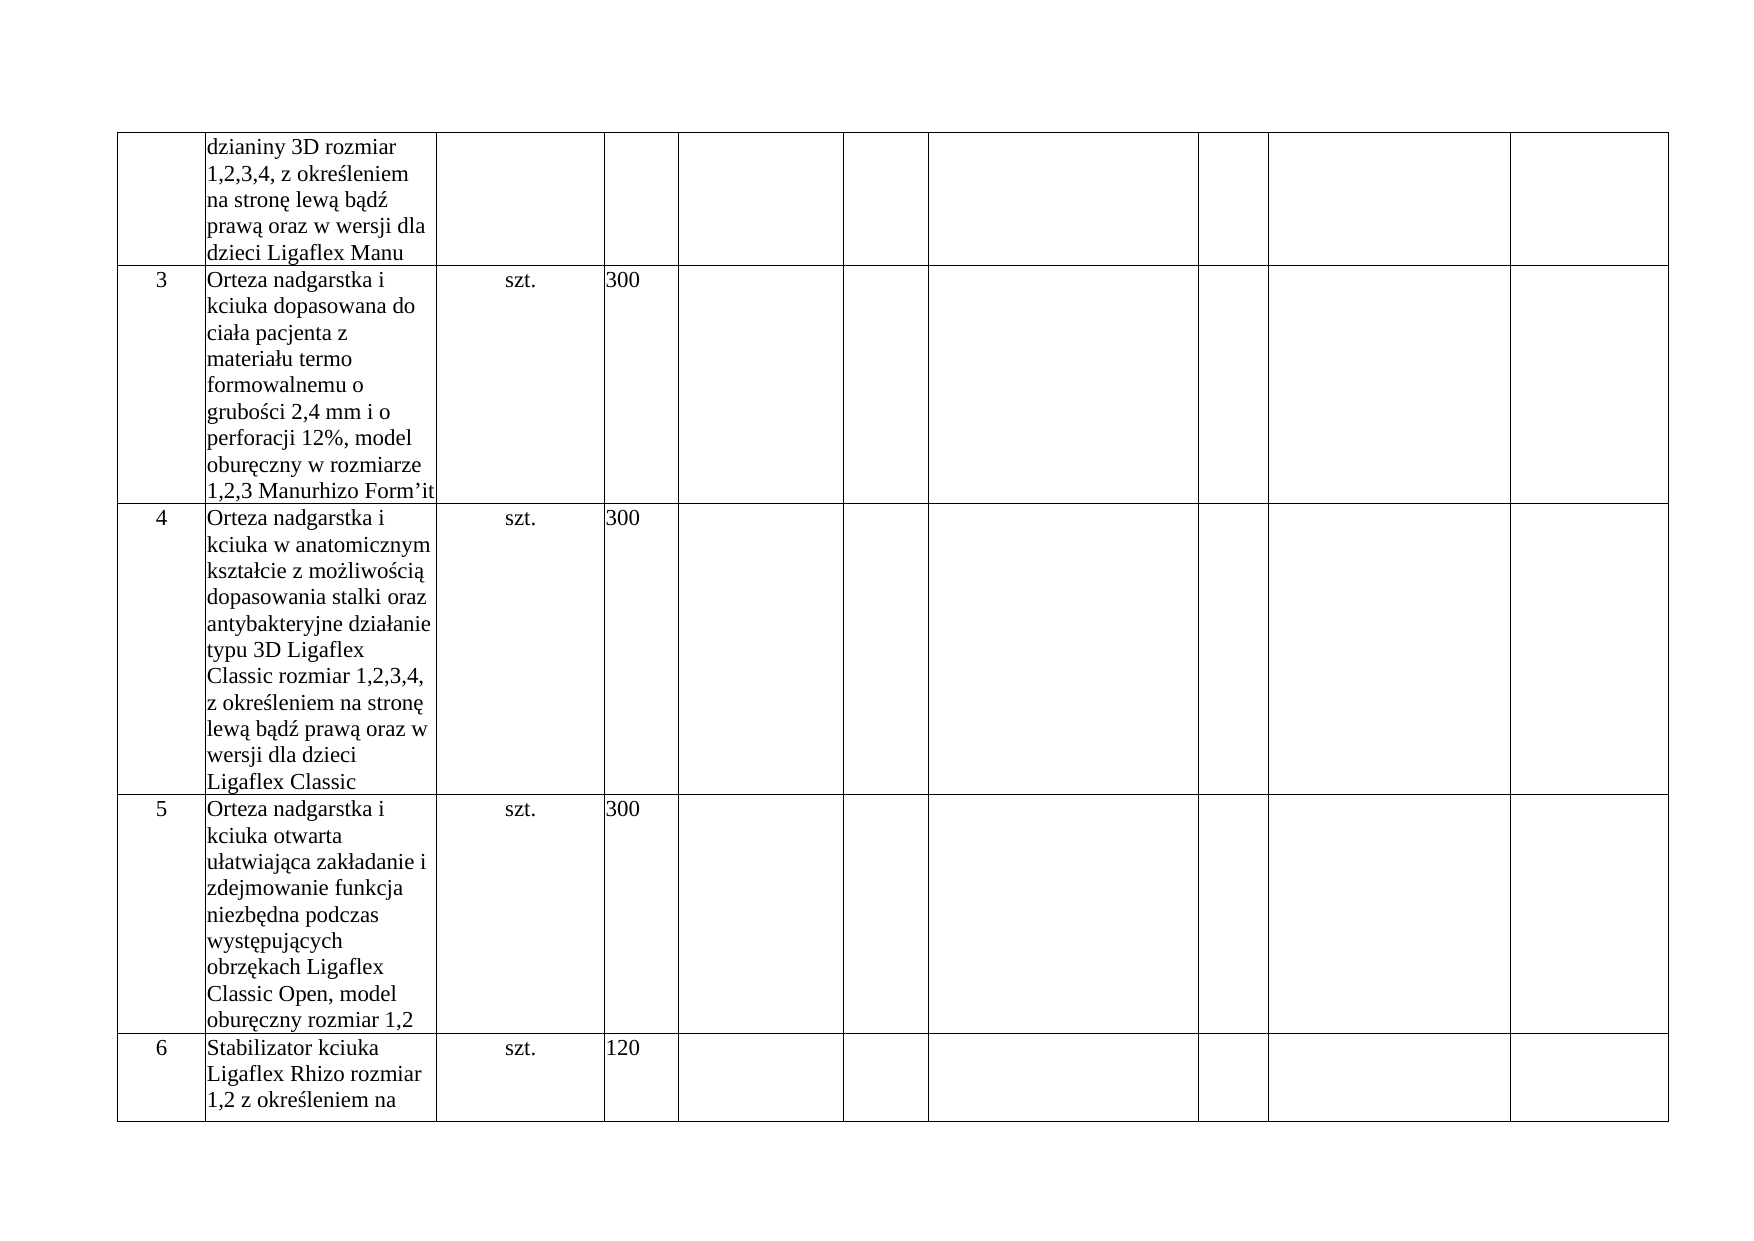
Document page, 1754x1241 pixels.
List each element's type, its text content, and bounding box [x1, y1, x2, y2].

table_cell [1511, 266, 1668, 503]
table_cell [1199, 266, 1268, 503]
table_cell [929, 1034, 1198, 1121]
table_cell [929, 795, 1198, 1032]
table_cell 5 [118, 795, 205, 1032]
table_cell [844, 266, 928, 503]
table_cell [1269, 504, 1510, 794]
table_cell [1511, 133, 1668, 265]
table_cell [679, 795, 843, 1032]
table_cell [679, 133, 843, 265]
table_cell [1199, 1034, 1268, 1121]
table_cell [118, 133, 205, 265]
table_cell 3 [118, 266, 205, 503]
table_cell [679, 1034, 843, 1121]
table_cell [844, 133, 928, 265]
table_cell [605, 133, 678, 265]
table_cell szt. [437, 266, 604, 503]
table_cell Orteza nadgarstka i kciuka otwarta ułatwiająca zakładanie i zdejmowanie funkcja niezbędna podczas występujących obrzękach Ligaflex Classic Open, model oburęczny rozmiar 1,2 [206, 795, 436, 1032]
table_cell [1199, 133, 1268, 265]
table_cell [437, 133, 604, 265]
table_cell dzianiny 3D rozmiar 1,2,3,4, z określeniem na stronę lewą bądź prawą oraz w wersji dla dzieci Ligaflex Manu [206, 133, 436, 265]
table_cell [679, 504, 843, 794]
table_cell [1269, 133, 1510, 265]
table_cell [679, 266, 843, 503]
table_cell 300 [605, 266, 678, 503]
table_cell Stabilizator kciuka Ligaflex Rhizo rozmiar 1,2 z określeniem na [206, 1034, 436, 1121]
table_cell szt. [437, 1034, 604, 1121]
table_cell [844, 504, 928, 794]
table_cell [929, 504, 1198, 794]
table_cell [929, 133, 1198, 265]
table_cell [1511, 504, 1668, 794]
table_cell Orteza nadgarstka i kciuka dopasowana do ciała pacjenta z materiału termo formowalnemu o grubości 2,4 mm i o perforacji 12%, model oburęczny w rozmiarze 1,2,3 Manurhizo Form’it [206, 266, 436, 503]
table_cell szt. [437, 795, 604, 1032]
table_cell [1269, 266, 1510, 503]
table_cell 300 [605, 795, 678, 1032]
table_cell [1269, 795, 1510, 1032]
table_cell [844, 795, 928, 1032]
table_cell Orteza nadgarstka i kciuka w anatomicznym kształcie z możliwością dopasowania stalki oraz antybakteryjne działanie typu 3D Ligaflex Classic rozmiar 1,2,3,4, z określeniem na stronę lewą bądź prawą oraz w wersji dla dzieci Ligaflex Classic [206, 504, 436, 794]
table_cell [844, 1034, 928, 1121]
table_cell szt. [437, 504, 604, 794]
table_cell 300 [605, 504, 678, 794]
table_cell [1269, 1034, 1510, 1121]
table_cell 120 [605, 1034, 678, 1121]
table_cell [1511, 1034, 1668, 1121]
table_cell [1199, 795, 1268, 1032]
table_cell [929, 266, 1198, 503]
table_cell 6 [118, 1034, 205, 1121]
table_cell [1199, 504, 1268, 794]
table_cell 4 [118, 504, 205, 794]
table_cell [1511, 795, 1668, 1032]
